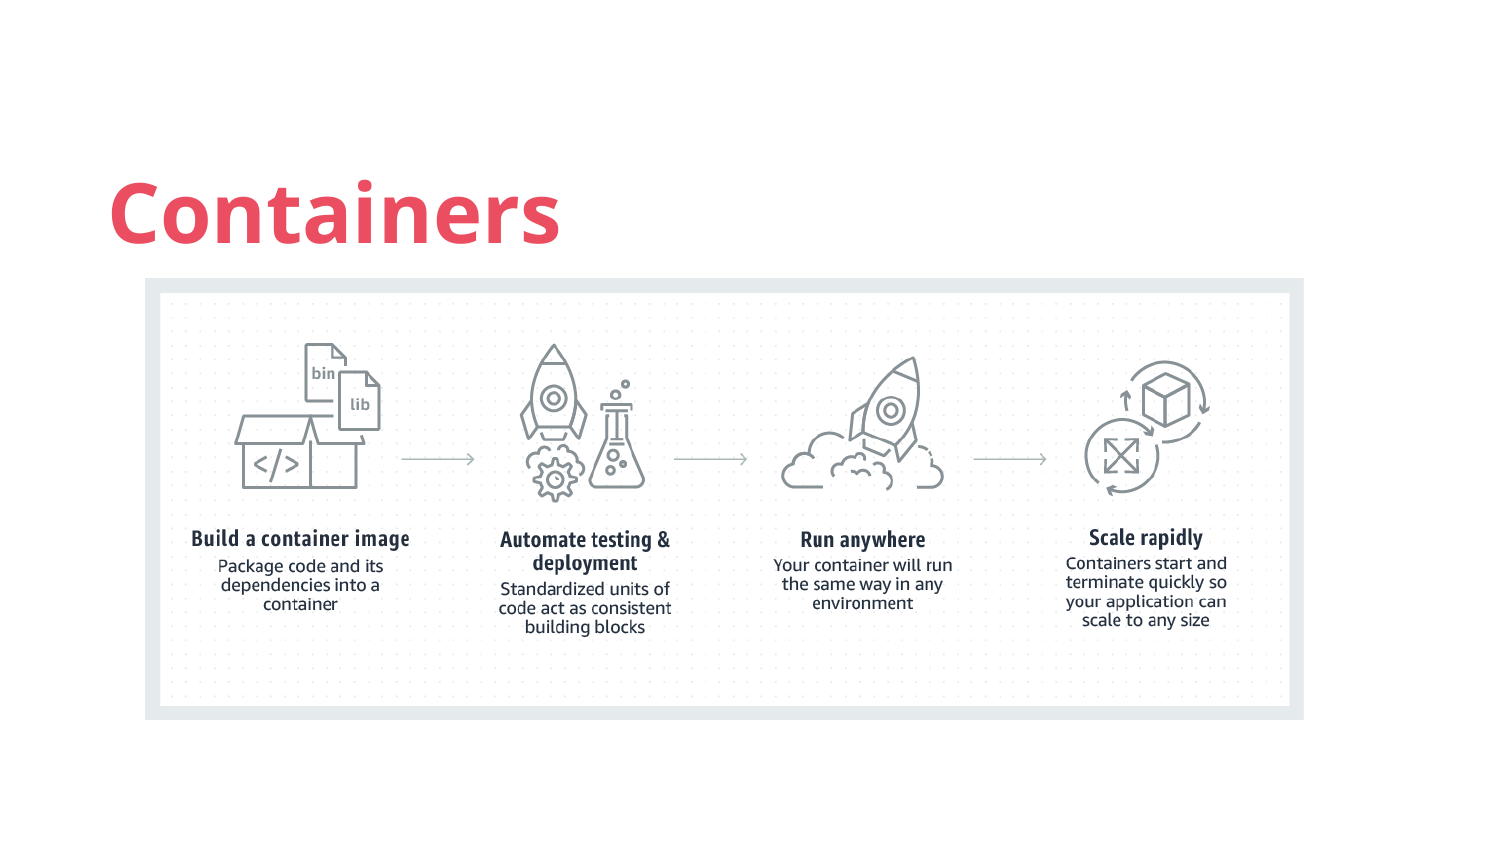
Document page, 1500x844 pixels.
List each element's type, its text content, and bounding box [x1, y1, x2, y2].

text_box Containers [92, 128, 1403, 277]
picture [145, 278, 1304, 720]
